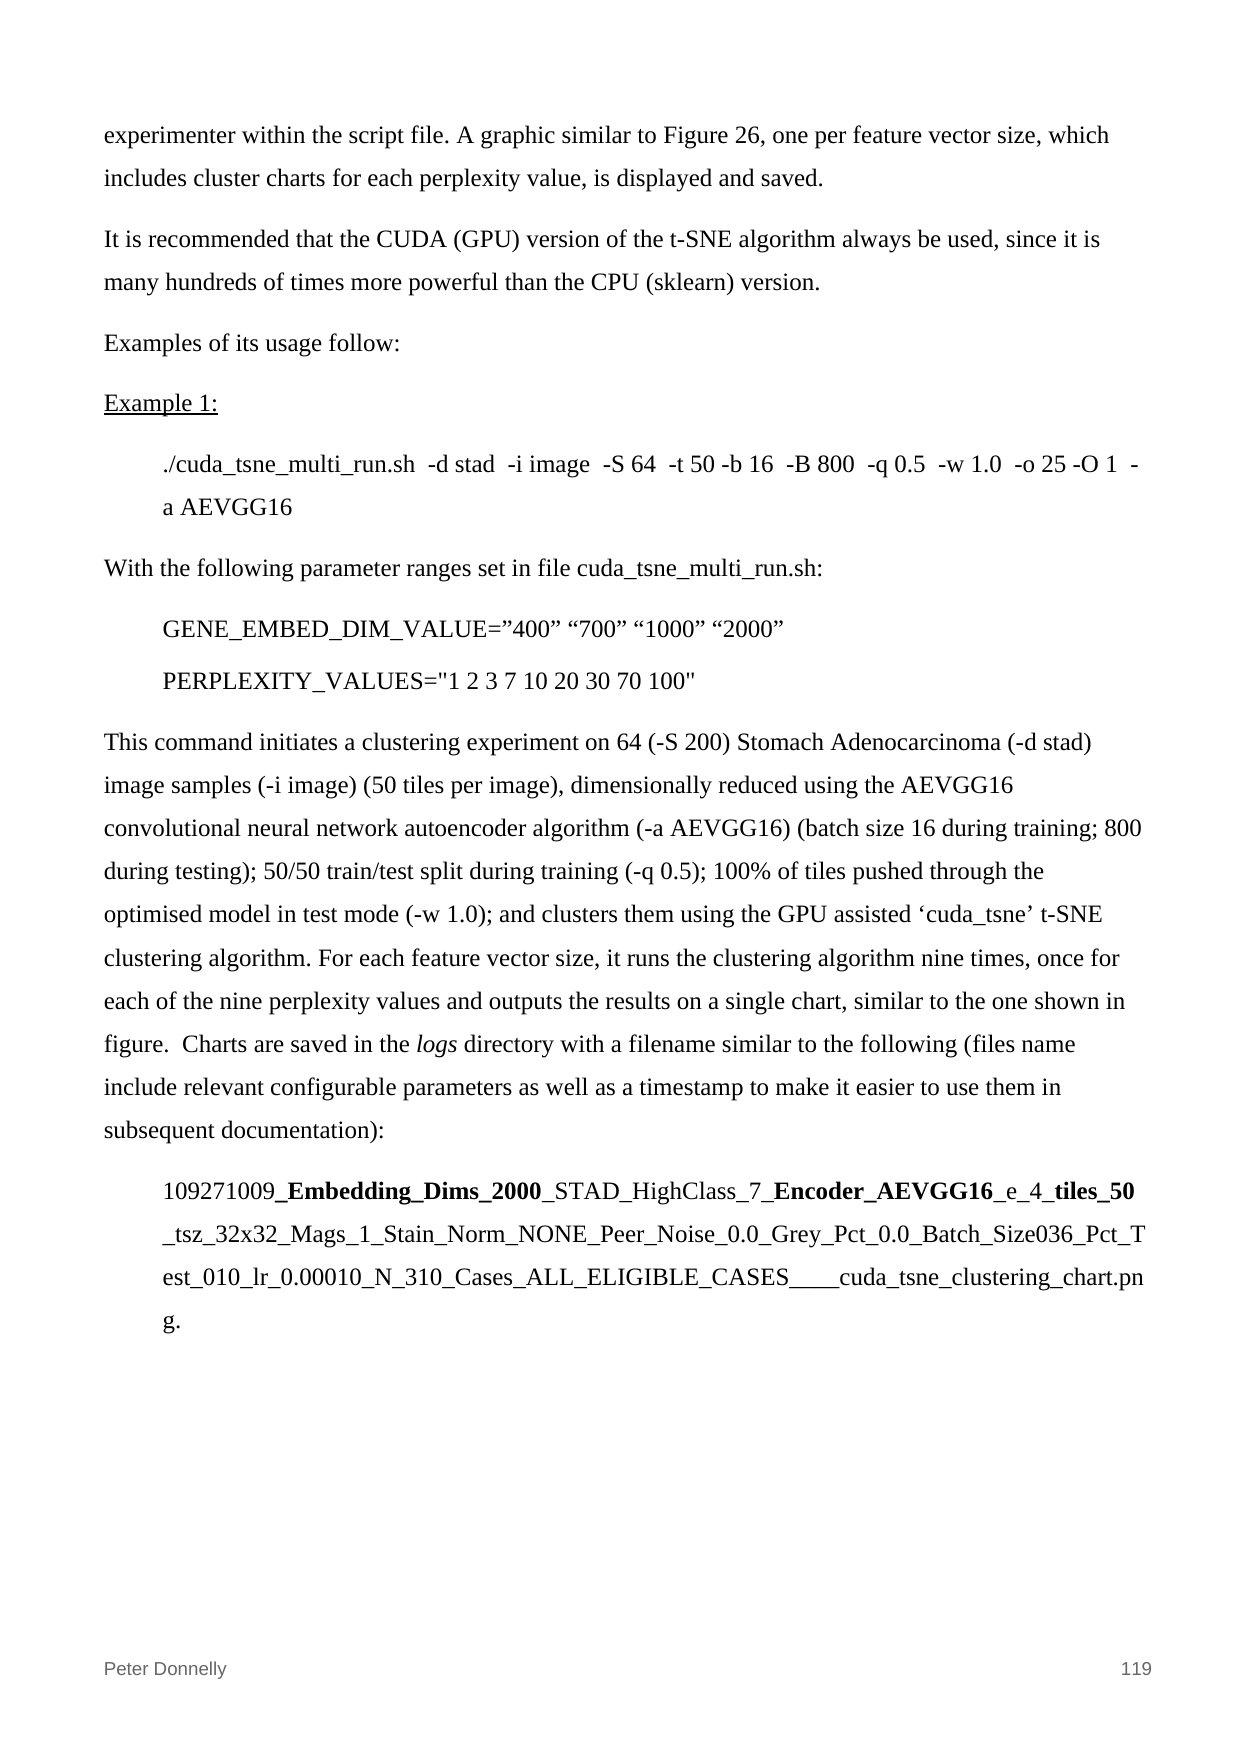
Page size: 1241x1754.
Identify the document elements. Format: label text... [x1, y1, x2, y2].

text It is recommended that the CUDA (GPU) version of the t-SNE algorithm always be used, since it is many hundreds of times more powerful than the CPU (sklearn) version. [103, 224, 1146, 296]
text 109271009_Embedding_Dims_2000_STAD_HighClass_7_Encoder_AEVGG16_e_4_tiles_50_tsz_32x32_Mags_1_Stain_Norm_NONE_Peer_Noise_0.0_Grey_Pct_0.0_Batch_Size036_Pct_Test_010_lr_0.00010_N_310_Cases_ALL_ELIGIBLE_CASES____cuda_tsne_clustering_chart.png. [162, 1176, 1146, 1334]
text experimenter within the script file. A graphic similar to Figure 26, one per feature vector size, which includes cluster charts for each perplexity value, is displayed and saved. [103, 120, 1146, 192]
text This command initiates a clustering experiment on 64 (-S 200) Stomach Adenocarcinoma (-d stad) image samples (-i image) (50 tiles per image), dimensionally reduced using the AEVGG16 convolutional neural network autoencoder algorithm (-a AEVGG16) (batch size 16 during training; 800 during testing); 50/50 train/test split during training (-q 0.5); 100% of tiles pushed through the optimised model in test mode (-w 1.0); and clusters them using the GPU assisted ‘cuda_tsne’ t-SNE clustering algorithm. For each feature vector size, it runs the clustering algorithm nine times, once for each of the nine perplexity values and outputs the results on a single chart, similar to the one shown in figure. Charts are saved in the logs directory with a filename similar to the following (files name include relevant configurable parameters as well as a timestamp to make it easier to use them in subsequent documentation): [103, 727, 1146, 1144]
text Examples of its usage follow: [103, 328, 1146, 356]
text PERPLEXITY_VALUES="1 2 3 7 10 20 30 70 100" [162, 666, 1146, 695]
text Example 1: [103, 388, 1146, 417]
text ./cuda_tsne_multi_run.sh -d stad -i image -S 64 -t 50 -b 16 -B 800 -q 0.5 -w 1.0 -o 25 -O 1 -a AEVGG16 [162, 449, 1146, 521]
text GENE_EMBED_DIM_VALUE=”400” “700” “1000” “2000” [162, 614, 1146, 643]
text With the following parameter ranges set in file cuda_tsne_multi_run.sh: [103, 553, 1146, 582]
